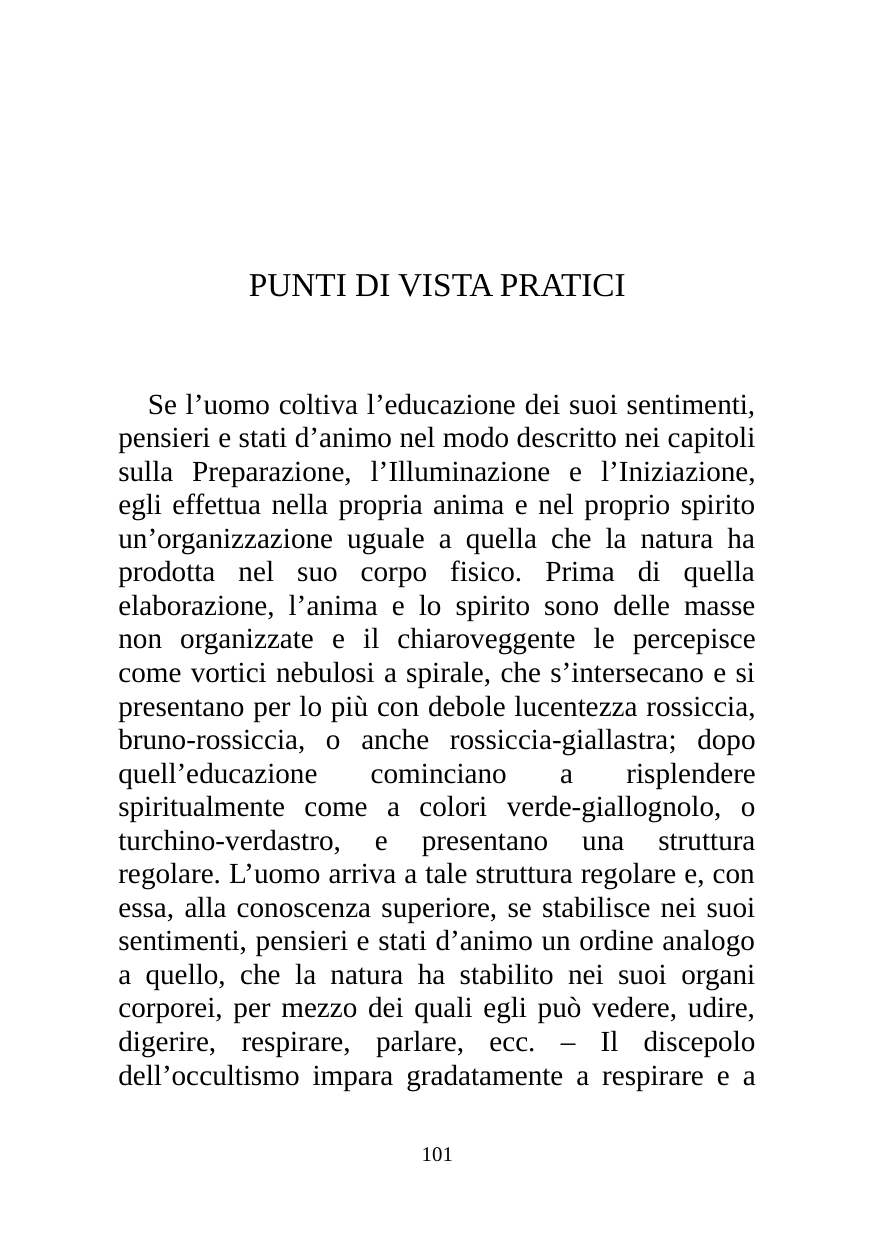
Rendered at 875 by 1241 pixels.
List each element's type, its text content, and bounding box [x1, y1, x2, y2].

subtitle PUNTI DI VISTA PRATICI [118, 266, 756, 304]
text Se l’uomo coltiva l’educazione dei suoi sentimenti, pensieri e stati d’animo nel modo descritto nei capitoli sulla Preparazione, l’Illuminazione e l’Iniziazione, egli effettua nella propria anima e nel proprio spirito un’organizzazione uguale a quella che la natura ha prodotta nel suo corpo fisico. Prima di quella elaborazione, l’anima e lo spirito sono delle masse non organizzate e il chiaroveggente le percepisce come vortici nebulosi a spirale, che s’intersecano e si presentano per lo più con debole lucentezza rossiccia, bruno-rossiccia, o anche rossiccia-giallastra; dopo quell’educazione cominciano a risplendere spiritualmente come a colori verde-giallognolo, o turchino-verdastro, e presentano una struttura regolare. L’uomo arriva a tale struttura regolare e, con essa, alla conoscenza superiore, se stabilisce nei suoi sentimenti, pensieri e stati d’animo un ordine analogo a quello, che la natura ha stabilito nei suoi organi corporei, per mezzo dei quali egli può vedere, udire, digerire, respirare, parlare, ecc. – Il discepolo dell’occultismo impara gradatamente a respirare e a [118, 387, 756, 1091]
